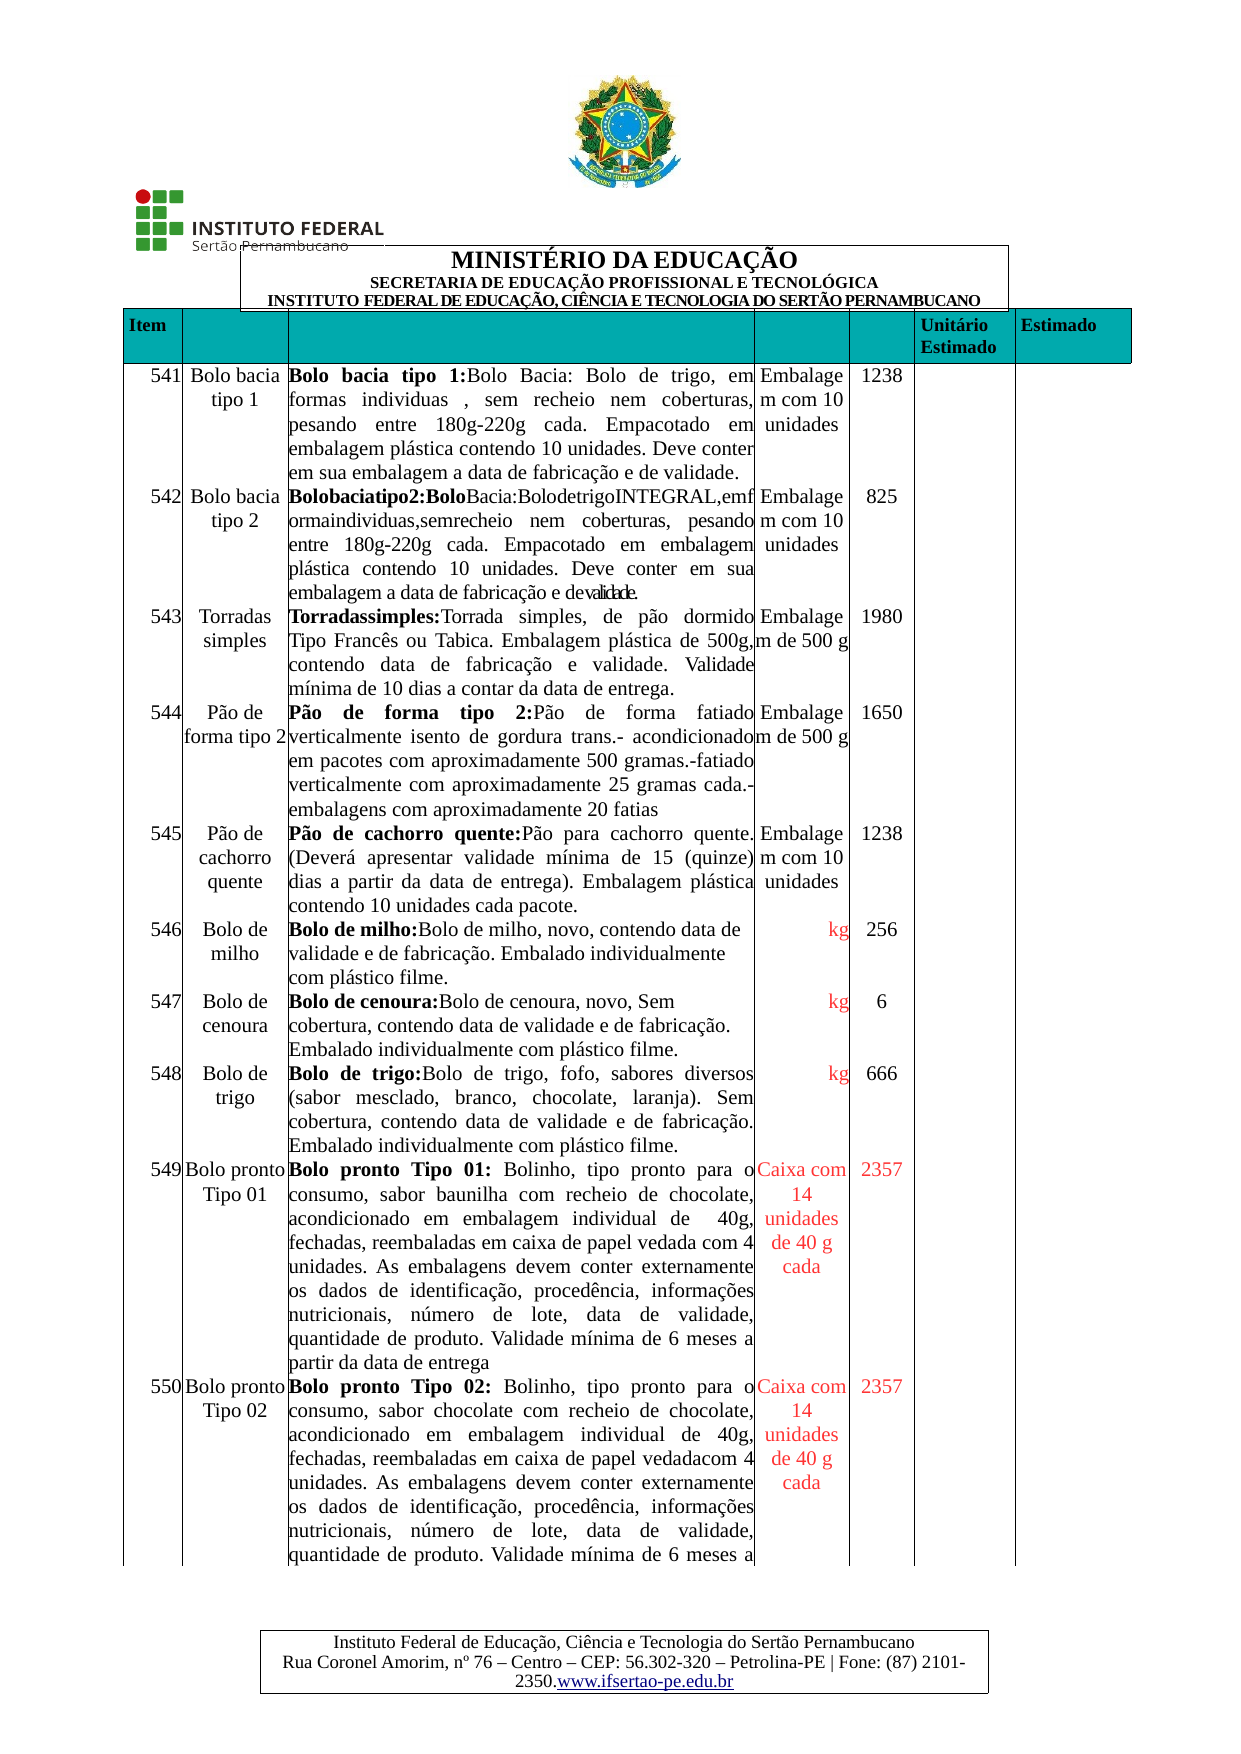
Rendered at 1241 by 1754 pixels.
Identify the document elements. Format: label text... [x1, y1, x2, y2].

table_cell 666 [850, 1061, 914, 1157]
table_cell 541 [124, 364, 182, 484]
table_cell Embalagem com 10 unidades [755, 484, 849, 604]
table_cell Estimado [1016, 309, 1131, 363]
table_cell 2357 [850, 1158, 914, 1374]
table_cell 1650 [850, 700, 914, 821]
table_cell Embalagem com 10 unidades [755, 821, 849, 917]
table_cell 547 [124, 989, 182, 1061]
table_cell [755, 312, 849, 363]
table_cell Caixa com 14 unidades de 40 g cada [755, 1374, 849, 1566]
table_cell Embalagem de 500 g [755, 604, 849, 700]
table_cell Bolo de milho:Bolo de milho, novo, contendo data de validade e de fabricação. Embalado individualmente com plástico filme. [289, 917, 754, 989]
table_cell Unitário Estimado [915, 309, 1015, 363]
table_cell Pão de cachorro quente:Pão para cachorro quente.(Deverá apresentar validade mínima de 15 (quinze) dias a partir da data de entrega). Embalagem plástica contendo 10 unidades cada pacote. [289, 821, 754, 917]
table_cell [915, 604, 1015, 700]
table_cell 550 [124, 1374, 182, 1566]
table_cell [915, 700, 1015, 821]
table_cell Bolo pronto Tipo 01 [183, 1158, 288, 1374]
table_cell Pão de forma tipo 2 [183, 700, 288, 821]
table_cell [915, 1374, 1015, 1566]
table_cell [1016, 364, 1128, 484]
table_cell Bolobaciatipo2:BoloBacia:BolodetrigoINTEGRAL,emformaindividuas,semrecheio nem coberturas, pesando entre 180g-220g cada. Empacotado em embalagem plástica contendo 10 unidades. Deve conter em sua embalagem a data de fabricação e devalidade. [289, 484, 754, 604]
table_cell Torradassimples:Torrada simples, de pão dormido Tipo Francês ou Tabica. Embalagem plástica de 500g, contendo data de fabricação e validade. Validade mínima de 10 dias a contar da data de entrega. [289, 604, 754, 700]
table_cell Item [124, 309, 182, 363]
table_cell 545 [124, 821, 182, 917]
table_cell 548 [124, 1061, 182, 1157]
table_cell Pão de cachorro quente [183, 821, 288, 917]
table_cell 549 [124, 1158, 182, 1374]
table_cell 2357 [850, 1374, 914, 1566]
table_cell [850, 312, 914, 363]
table_cell [915, 1158, 1015, 1374]
table_cell [915, 989, 1015, 1061]
table_cell [1016, 1061, 1128, 1157]
table_cell Bolo pronto Tipo 01: Bolinho, tipo pronto para o consumo, sabor baunilha com recheio de chocolate, acondicionado em embalagem individual de 40g, fechadas, reembaladas em caixa de papel vedada com 4 unidades. As embalagens devem conter externamente os dados de identificação, procedência, informações nutricionais, número de lote, data de validade, quantidade de produto. Validade mínima de 6 meses a partir da data de entrega [289, 1158, 754, 1374]
table_cell [915, 484, 1015, 604]
table_cell Bolo pronto Tipo 02 [183, 1374, 288, 1566]
picture [568, 75, 681, 188]
table_cell [1016, 1374, 1128, 1566]
table_cell [1016, 484, 1128, 604]
table_cell kg [755, 917, 849, 989]
table_cell Embalagem de 500 g [755, 700, 849, 821]
table_cell 543 [124, 604, 182, 700]
table_cell [1016, 604, 1128, 700]
picture [135, 189, 384, 251]
table_cell Bolo de trigo [183, 1061, 288, 1157]
table_cell 544 [124, 700, 182, 821]
table_cell Bolo bacia tipo 1 [183, 364, 288, 484]
table_cell [1016, 989, 1128, 1061]
table_cell [915, 821, 1015, 917]
table_cell [1016, 700, 1128, 821]
table_cell [1016, 821, 1128, 917]
table_cell Torradas simples [183, 604, 288, 700]
table_cell [1016, 1158, 1128, 1374]
table_cell Bolo de milho [183, 917, 288, 989]
table_cell [915, 917, 1015, 989]
table_cell kg [755, 1061, 849, 1157]
table_cell 1980 [850, 604, 914, 700]
table_cell 256 [850, 917, 914, 989]
table_cell 6 [850, 989, 914, 1061]
table_cell 1238 [850, 364, 914, 484]
table_cell [915, 1061, 1015, 1157]
table_cell Bolo de cenoura [183, 989, 288, 1061]
table_cell Bolo bacia tipo 1:Bolo Bacia: Bolo de trigo, em formas individuas , sem recheio nem coberturas, pesando entre 180g-220g cada. Empacotado em embalagem plástica contendo 10 unidades. Deve conter em sua embalagem a data de fabricação e de validade. [289, 364, 754, 484]
table_cell Caixa com 14 unidades de 40 g cada [755, 1158, 849, 1374]
table_cell Bolo pronto Tipo 02: Bolinho, tipo pronto para o consumo, sabor chocolate com recheio de chocolate, acondicionado em embalagem individual de 40g, fechadas, reembaladas em caixa de papel vedadacom 4 unidades. As embalagens devem conter externamente os dados de identificação, procedência, informações nutricionais, número de lote, data de validade, quantidade de produto. Validade mínima de 6 meses a [289, 1374, 754, 1566]
table_cell [289, 312, 754, 363]
table_cell 825 [850, 484, 914, 604]
table_cell 546 [124, 917, 182, 989]
table_cell Bolo de cenoura:Bolo de cenoura, novo, Sem cobertura, contendo data de validade e de fabricação. Embalado individualmente com plástico filme. [289, 989, 754, 1061]
table_cell Bolo bacia tipo 2 [183, 484, 288, 604]
table_cell kg [755, 989, 849, 1061]
table_cell Pão de forma tipo 2:Pão de forma fatiado verticalmente isento de gordura trans.- acondicionado em pacotes com aproximadamente 500 gramas.-fatiado verticalmente com aproximadamente 25 gramas cada.-embalagens com aproximadamente 20 fatias [289, 700, 754, 821]
table_cell [183, 309, 288, 363]
table_cell Bolo de trigo:Bolo de trigo, fofo, sabores diversos (sabor mesclado, branco, chocolate, laranja). Sem cobertura, contendo data de validade e de fabricação. Embalado individualmente com plástico filme. [289, 1061, 754, 1157]
table_cell [1016, 917, 1128, 989]
table_cell 1238 [850, 821, 914, 917]
table_cell [915, 364, 1015, 484]
table_cell Embalagem com 10 unidades [755, 364, 849, 484]
table_cell 542 [124, 484, 182, 604]
